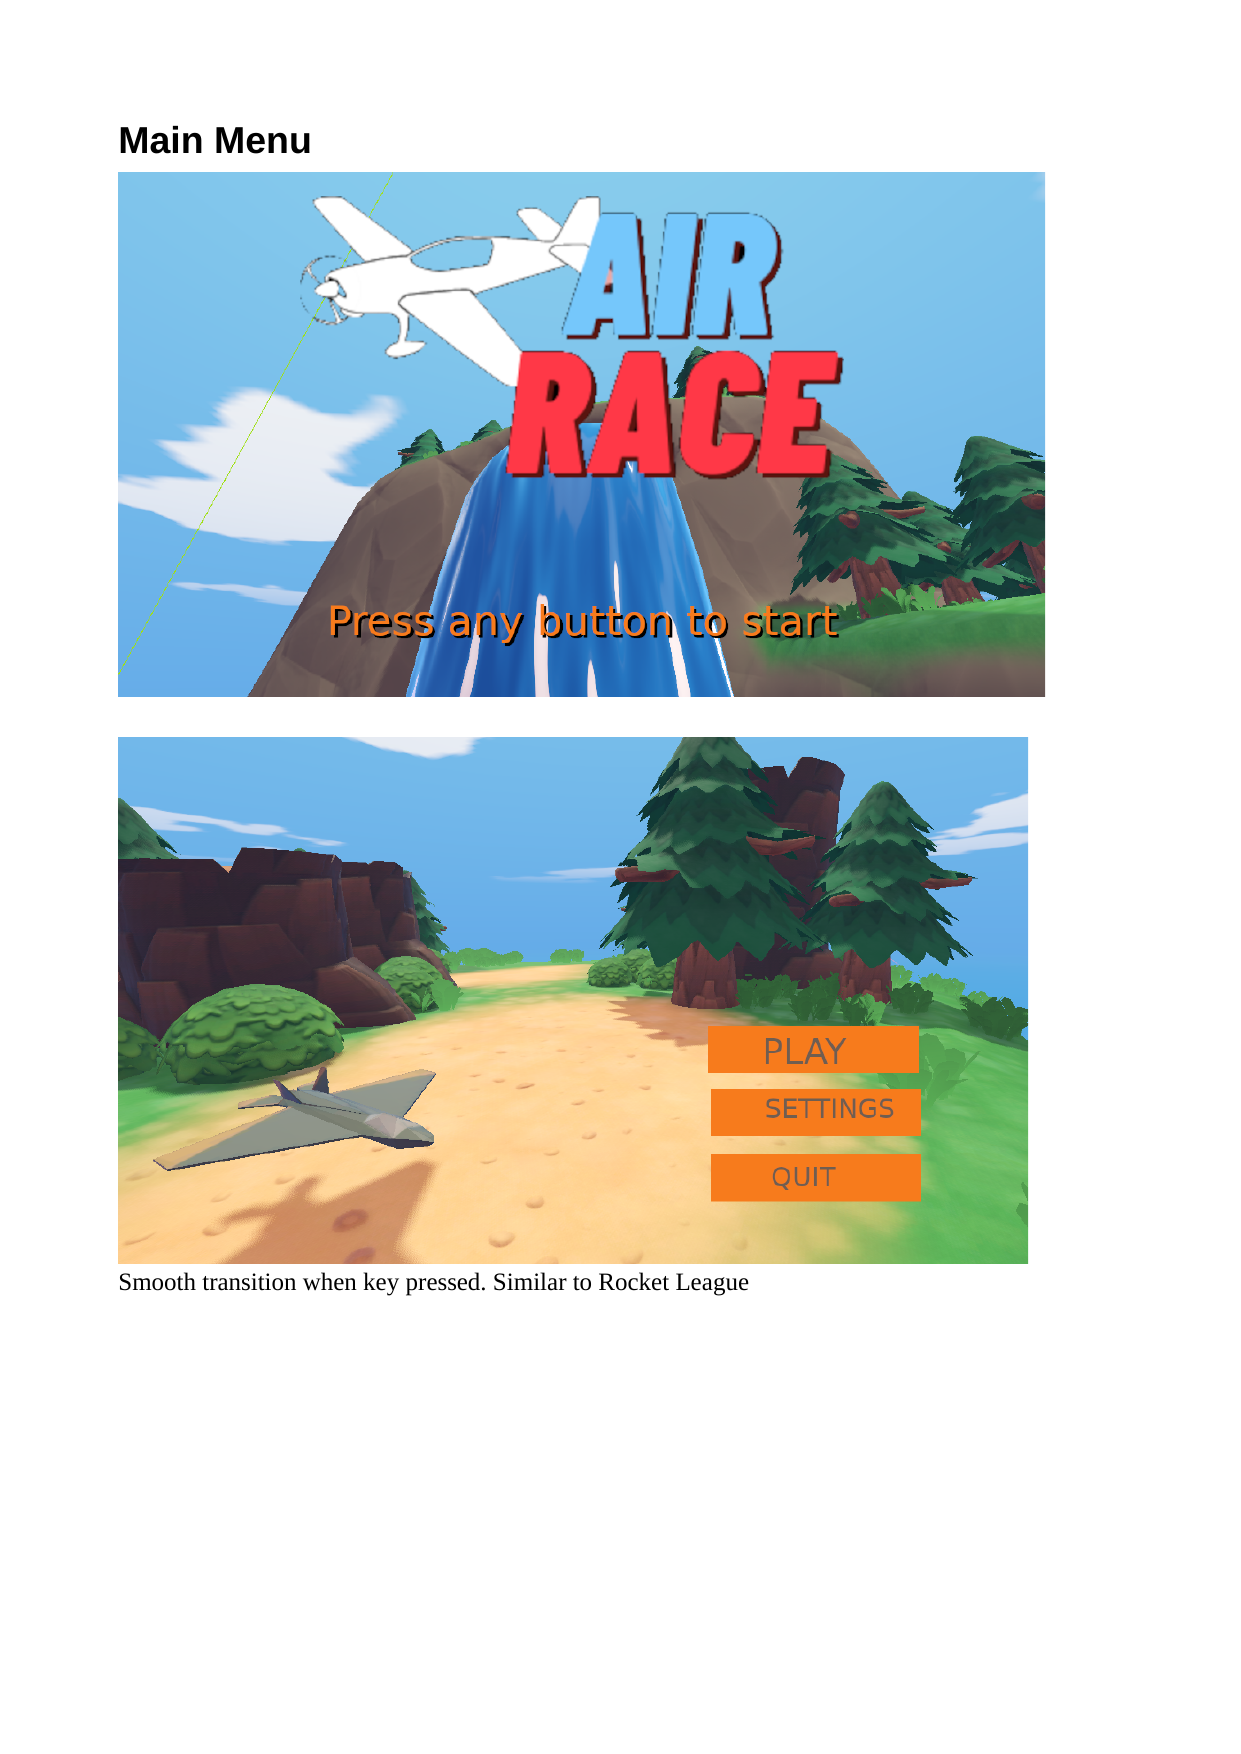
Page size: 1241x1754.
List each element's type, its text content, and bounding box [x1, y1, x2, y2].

subtitle Main Menu [118, 118, 1122, 161]
picture [118, 737, 1029, 1264]
text Smooth transition when key pressed. Similar to Rocket League [118, 1233, 1122, 1296]
picture [118, 172, 1046, 697]
